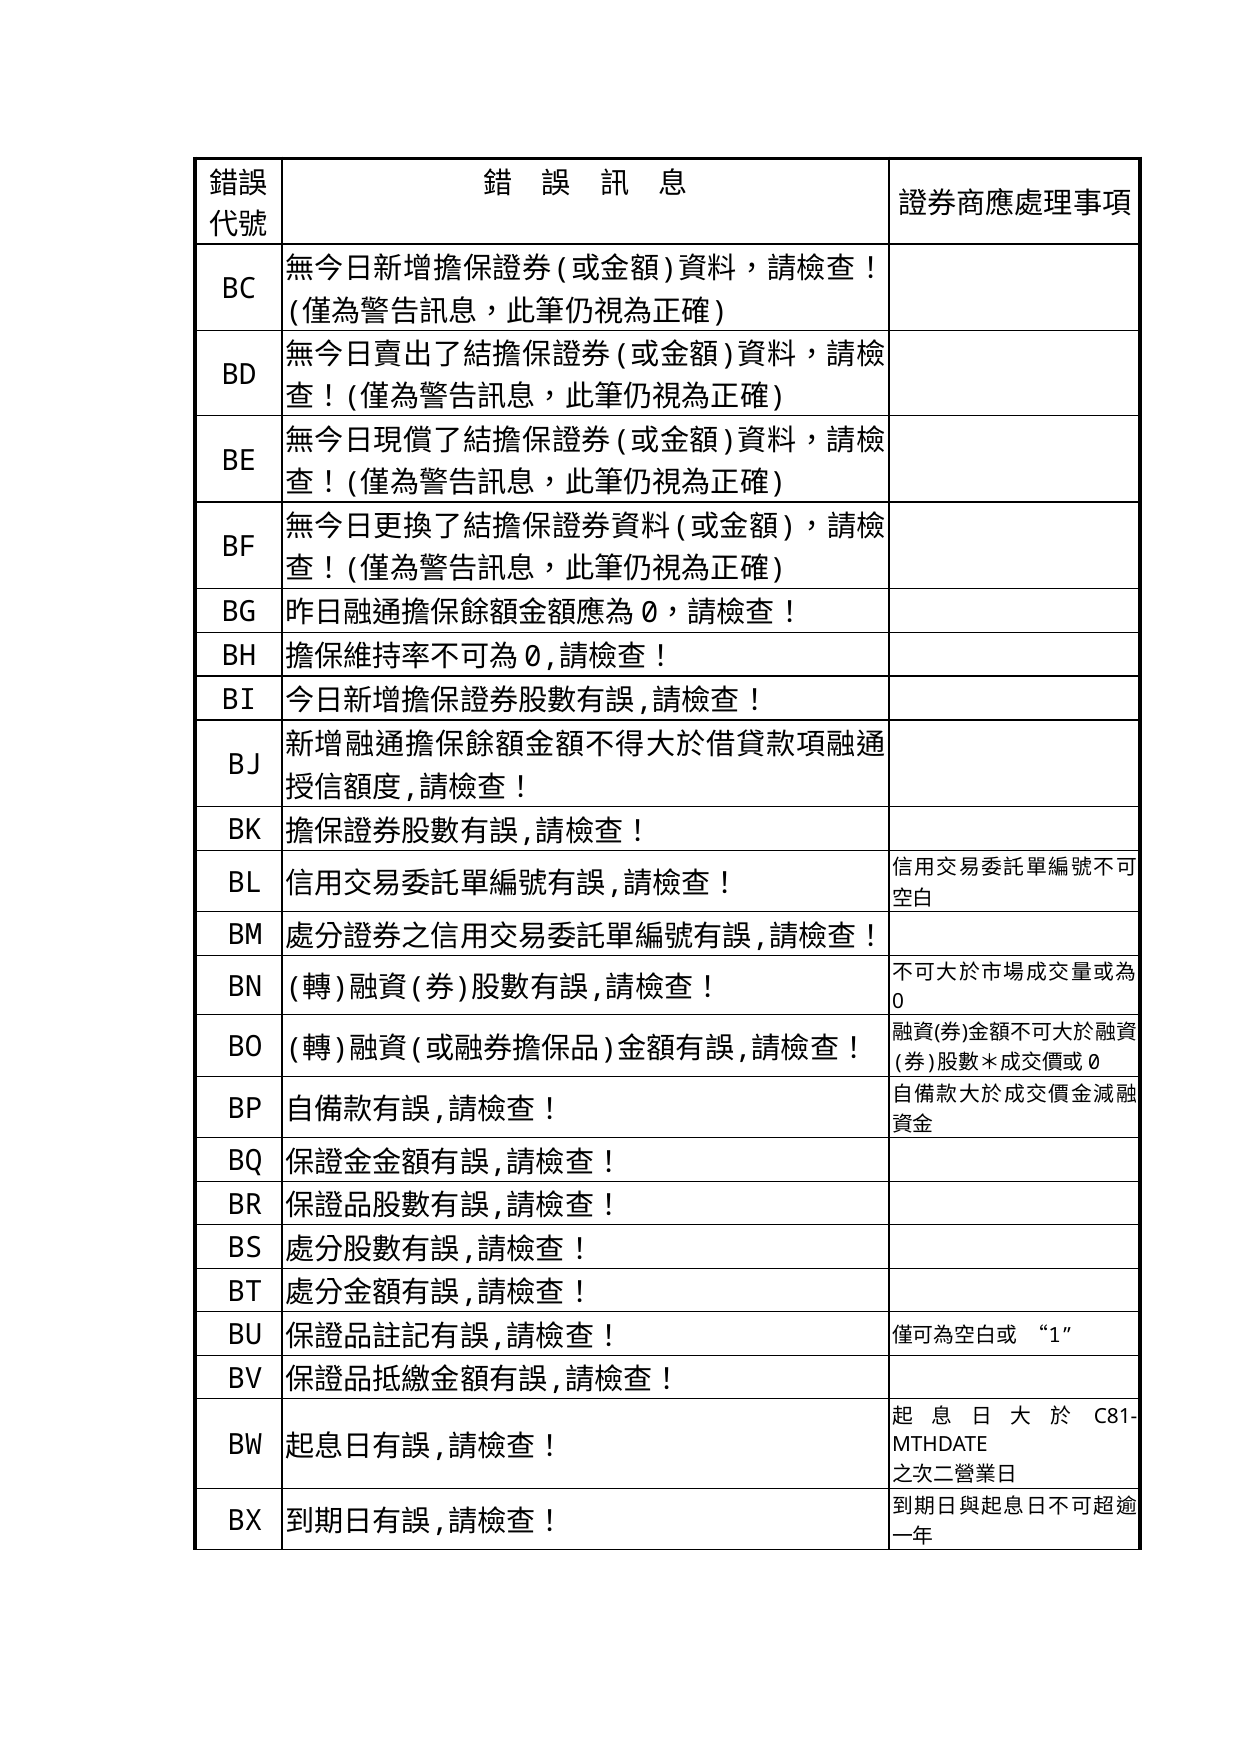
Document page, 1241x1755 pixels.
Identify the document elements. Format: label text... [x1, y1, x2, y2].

table_cell 融資(券)金額不可大於融資(券)股數＊成交價或0 [890, 1015, 1138, 1076]
table_cell BM [197, 912, 281, 954]
table_cell 擔保證券股數有誤,請檢查！ [283, 807, 888, 849]
table_cell [890, 807, 1138, 849]
table_cell 保證金金額有誤,請檢查！ [283, 1138, 888, 1181]
table_cell 自備款大於成交價金減融資金 [890, 1077, 1138, 1137]
table_cell BJ [197, 721, 281, 806]
table_cell [890, 721, 1138, 806]
table_cell 處分證券之信用交易委託單編號有誤,請檢查！ [283, 912, 888, 954]
table_cell [890, 677, 1138, 719]
table_cell [890, 503, 1138, 587]
table_cell 自備款有誤,請檢查！ [283, 1077, 888, 1137]
table_cell 信用交易委託單編號不可空白 [890, 851, 1138, 911]
table_cell BD [197, 331, 281, 415]
table_cell [890, 1269, 1138, 1311]
table_cell [890, 416, 1138, 501]
table_cell 信用交易委託單編號有誤,請檢查！ [283, 851, 888, 911]
table_cell BT [197, 1269, 281, 1311]
table_cell BL [197, 851, 281, 911]
table_cell BV [197, 1356, 281, 1398]
table_cell BR [197, 1182, 281, 1224]
table_cell (轉)融資(券)股數有誤,請檢查！ [283, 956, 888, 1014]
table_cell BH [197, 633, 281, 675]
table_header 證券商應處理事項 [890, 160, 1138, 243]
table_cell [890, 589, 1138, 631]
table_cell 處分金額有誤,請檢查！ [283, 1269, 888, 1311]
table_cell 到期日與起息日不可超逾一年 [890, 1489, 1138, 1549]
table_cell BI [197, 677, 281, 719]
table_cell BG [197, 589, 281, 631]
table_cell [890, 331, 1138, 415]
table_cell [890, 1225, 1138, 1268]
table_cell 無今日現償了結擔保證券(或金額)資料，請檢查！(僅為警告訊息，此筆仍視為正確) [283, 416, 888, 501]
table_cell 起息日有誤,請檢查！ [283, 1399, 888, 1488]
table_cell BC [197, 245, 281, 329]
table_cell 新增融通擔保餘額金額不得大於借貸款項融通授信額度,請檢查！ [283, 721, 888, 806]
table_cell [890, 1356, 1138, 1398]
table_cell 無今日更換了結擔保證券資料(或金額)，請檢查！(僅為警告訊息，此筆仍視為正確) [283, 503, 888, 587]
table_cell 到期日有誤,請檢查！ [283, 1489, 888, 1549]
table_cell [890, 245, 1138, 329]
table_cell BW [197, 1399, 281, 1488]
table_header 錯 誤 訊 息 [283, 160, 888, 243]
table_cell 擔保維持率不可為0,請檢查！ [283, 633, 888, 675]
table_cell 保證品股數有誤,請檢查！ [283, 1182, 888, 1224]
table_cell 昨日融通擔保餘額金額應為0，請檢查！ [283, 589, 888, 631]
table_cell [890, 633, 1138, 675]
table_cell BE [197, 416, 281, 501]
table_cell BU [197, 1312, 281, 1354]
table_cell 保證品抵繳金額有誤,請檢查！ [283, 1356, 888, 1398]
table_cell BF [197, 503, 281, 587]
table_cell BX [197, 1489, 281, 1549]
table_cell 無今日賣出了結擔保證券(或金額)資料，請檢查！(僅為警告訊息，此筆仍視為正確) [283, 331, 888, 415]
table_cell 今日新增擔保證券股數有誤,請檢查！ [283, 677, 888, 719]
table_cell 起息日大於C81-MTHDATE 之次二營業日 [890, 1399, 1138, 1488]
table_cell 保證品註記有誤,請檢查！ [283, 1312, 888, 1354]
table_cell BK [197, 807, 281, 849]
table_cell 無今日新增擔保證券(或金額)資料，請檢查！(僅為警告訊息，此筆仍視為正確) [283, 245, 888, 329]
table_cell BP [197, 1077, 281, 1137]
table_cell 處分股數有誤,請檢查！ [283, 1225, 888, 1268]
table_cell [890, 912, 1138, 954]
table_cell BQ [197, 1138, 281, 1181]
table_cell [890, 1182, 1138, 1224]
table_cell (轉)融資(或融券擔保品)金額有誤,請檢查！ [283, 1015, 888, 1076]
table_cell 不可大於市場成交量或為0 [890, 956, 1138, 1014]
table_cell BS [197, 1225, 281, 1268]
table_cell BN [197, 956, 281, 1014]
table_cell [890, 1138, 1138, 1181]
table_cell 僅可為空白或 “1” [890, 1312, 1138, 1354]
table_cell BO [197, 1015, 281, 1076]
table_header 錯誤代號 [197, 160, 281, 243]
